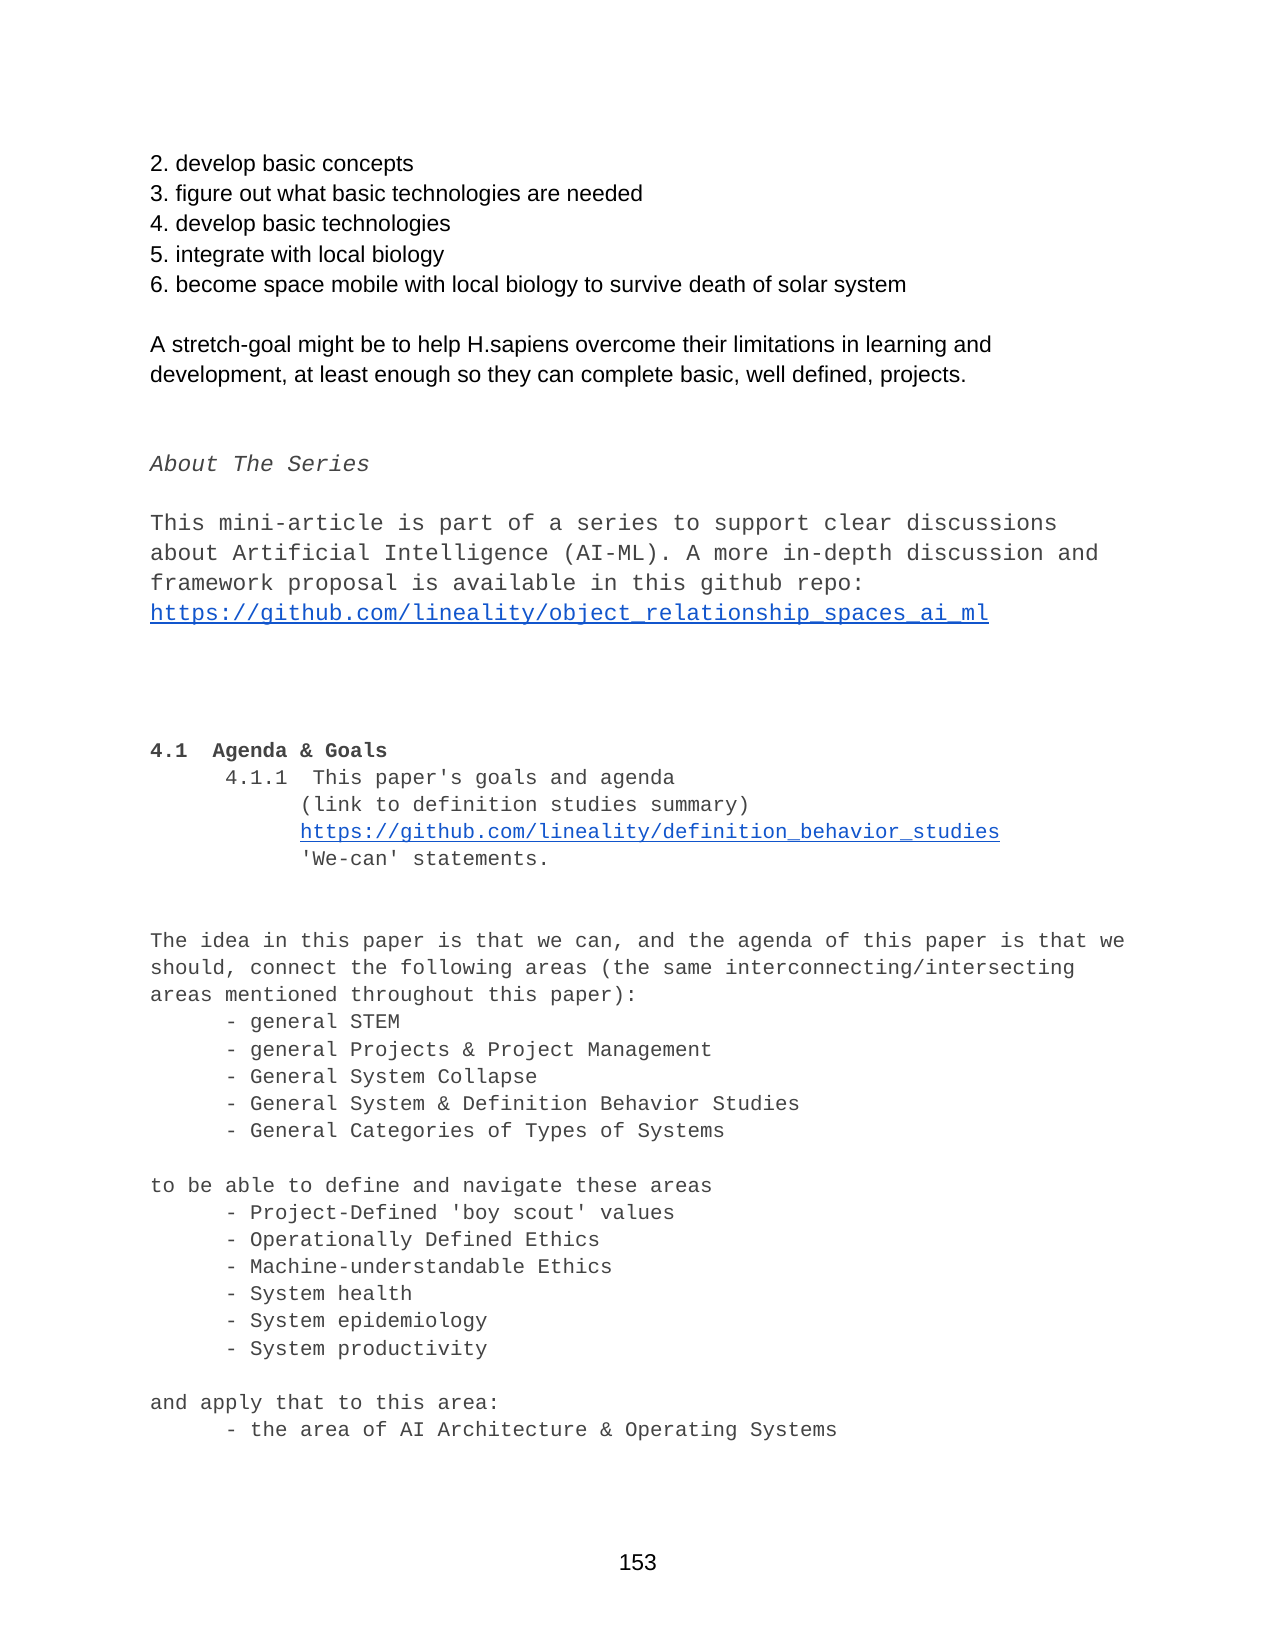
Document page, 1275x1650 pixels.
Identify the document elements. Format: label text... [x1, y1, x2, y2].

text 6. become space mobile with local biology to survive death of solar system [150, 271, 1125, 297]
text https://github.com/lineality/object_relationship_spaces_ai_ml [150, 601, 1125, 627]
text This mini-article is part of a series to support clear discussions about Artificial Intelligence (AI-ML). A more in-depth discussion and framework proposal is available in this github repo: [150, 512, 1125, 597]
text 'We-can' statements. [150, 848, 1125, 872]
text - System epidemiology [225, 1311, 1125, 1334]
text - General System & Definition Behavior Studies [150, 1093, 1125, 1117]
text 4.1 Agenda & Goals [150, 739, 1125, 763]
text and apply that to this area: [150, 1392, 1125, 1416]
text - Machine-understandable Ethics [225, 1256, 1125, 1280]
text 5. integrate with local biology [150, 241, 1125, 267]
text 4. develop basic technologies [150, 210, 1125, 237]
text 2. develop basic concepts [150, 150, 1125, 176]
text 4.1.1 This paper's goals and agenda [150, 767, 1125, 790]
text - General System Collapse [150, 1066, 1125, 1089]
text - Project-Defined 'boy scout' values [225, 1202, 1125, 1225]
text - System health [225, 1283, 1125, 1307]
text to be able to define and navigate these areas [150, 1174, 1125, 1198]
text - the area of AI Architecture & Operating Systems [150, 1419, 1125, 1443]
text The idea in this paper is that we can, and the agenda of this paper is that we should, connect the following areas (the same interconnecting/intersecting areas mentioned throughout this paper): [150, 930, 1125, 1008]
text - general Projects & Project Management [150, 1039, 1125, 1062]
text - General Categories of Types of Systems [150, 1120, 1125, 1144]
text - general STEM [150, 1011, 1125, 1035]
text About The Series [150, 452, 1125, 478]
text - Operationally Defined Ethics [225, 1229, 1125, 1253]
text 3. figure out what basic technologies are needed [150, 180, 1125, 207]
text A stretch-goal might be to help H.sapiens overcome their limitations in learning and development, at least enough so they can complete basic, well defined, projects. [150, 331, 1125, 388]
text - System productivity [225, 1338, 1125, 1361]
text https://github.com/lineality/definition_behavior_studies [225, 821, 1125, 845]
text (link to definition studies summary) [150, 794, 1125, 818]
